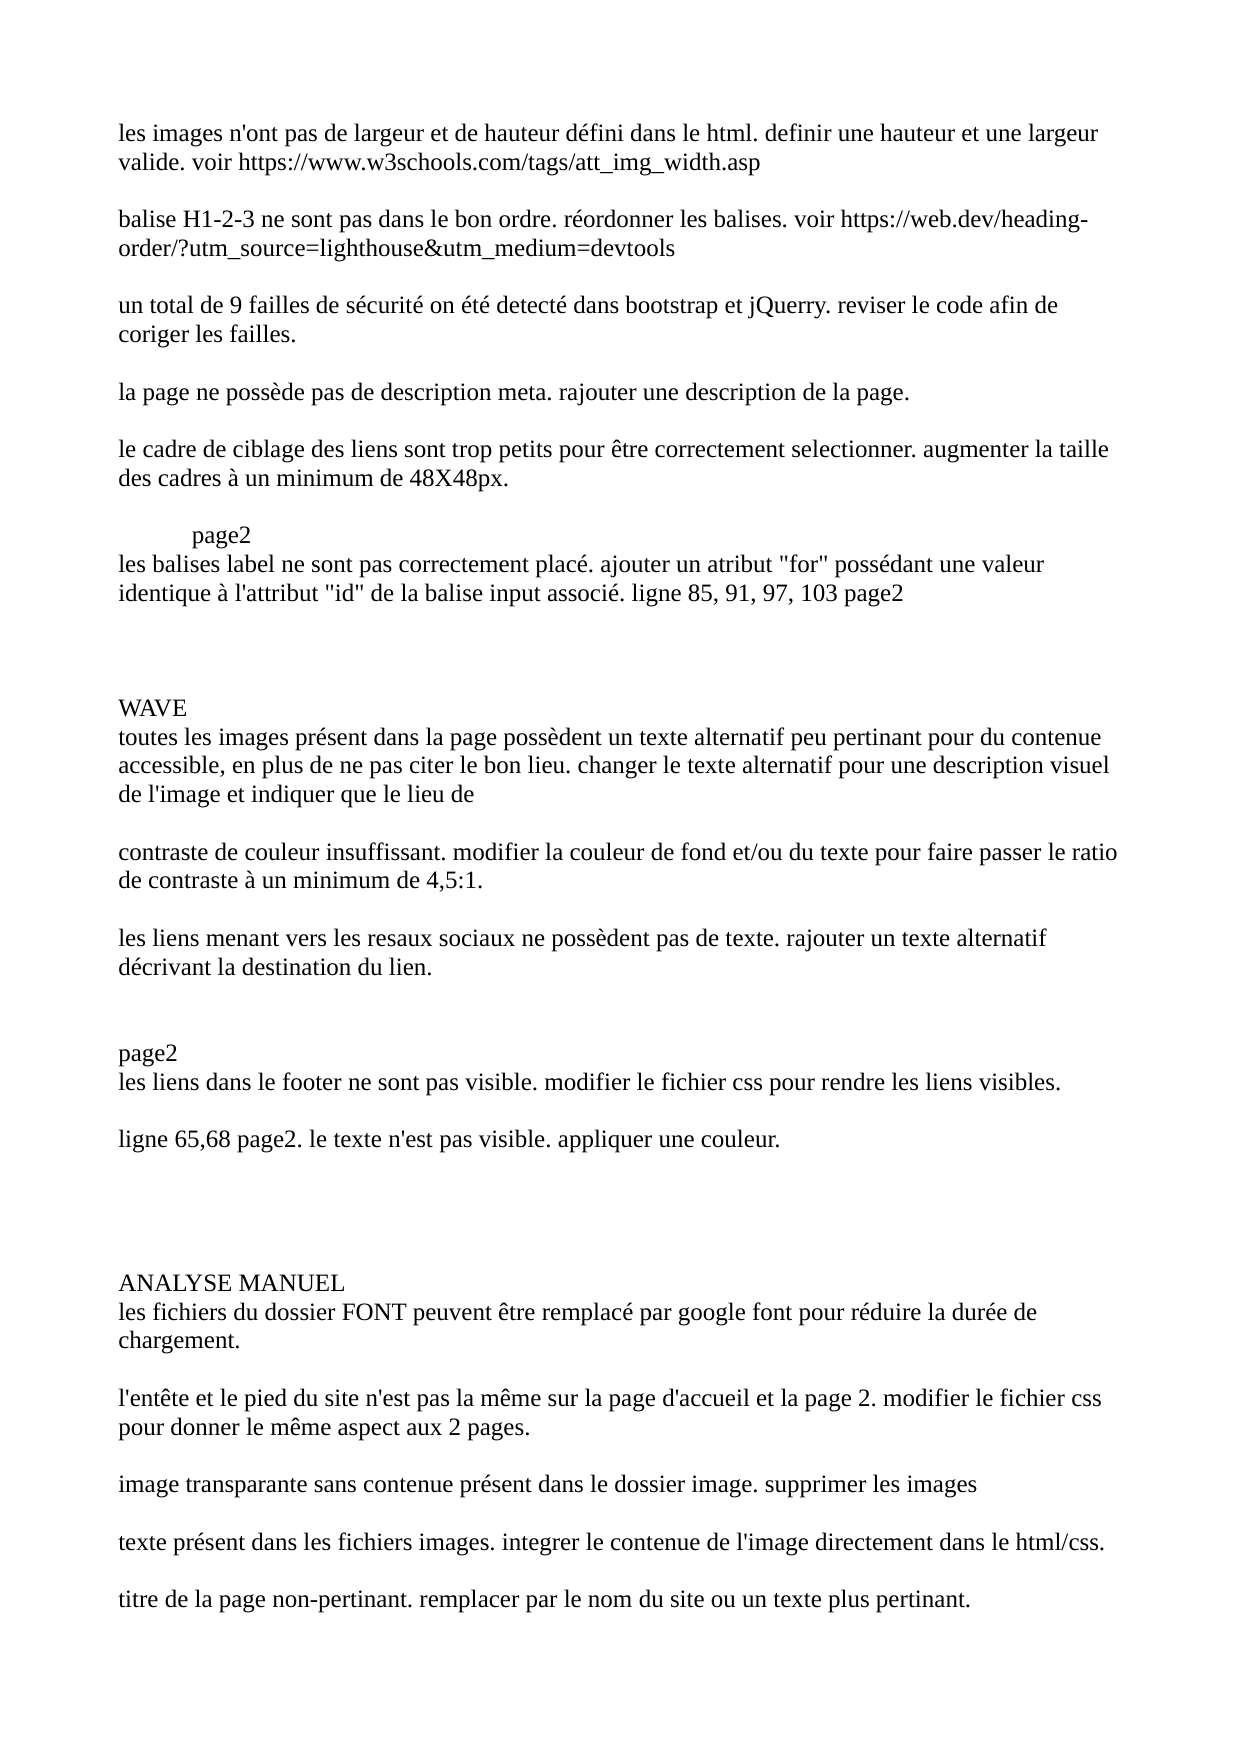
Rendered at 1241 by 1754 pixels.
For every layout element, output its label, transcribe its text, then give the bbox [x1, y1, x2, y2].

text les liens menant vers les resaux sociaux ne possèdent pas de texte. rajouter un texte alternatif décrivant la destination du lien. [118, 923, 1122, 981]
text toutes les images présent dans la page possèdent un texte alternatif peu pertinant pour du contenue accessible, en plus de ne pas citer le bon lieu. changer le texte alternatif pour une description visuel de l'image et indiquer que le lieu de [118, 722, 1122, 808]
text la page ne possède pas de description meta. rajouter une description de la page. [118, 377, 1122, 406]
text page2 [118, 1038, 1122, 1067]
text ANALYSE MANUEL [118, 1268, 1122, 1297]
text les liens dans le footer ne sont pas visible. modifier le fichier css pour rendre les liens visibles. [118, 1067, 1122, 1096]
text ligne 65,68 page2. le texte n'est pas visible. appliquer une couleur. [118, 1124, 1122, 1153]
text titre de la page non-pertinant. remplacer par le nom du site ou un texte plus pertinant. [118, 1584, 1122, 1613]
text le cadre de ciblage des liens sont trop petits pour être correctement selectionner. augmenter la taille des cadres à un minimum de 48X48px. [118, 434, 1122, 492]
text contraste de couleur insuffissant. modifier la couleur de fond et/ou du texte pour faire passer le ratio de contraste à un minimum de 4,5:1. [118, 837, 1122, 894]
text l'entête et le pied du site n'est pas la même sur la page d'accueil et la page 2. modifier le fichier css pour donner le même aspect aux 2 pages. [118, 1383, 1122, 1441]
text les images n'ont pas de largeur et de hauteur défini dans le html. definir une hauteur et une largeur valide. voir https://www.w3schools.com/tags/att_img_width.asp [118, 118, 1122, 176]
text un total de 9 failles de sécurité on été detecté dans bootstrap et jQuerry. reviser le code afin de coriger les failles. [118, 291, 1122, 348]
text page2 [118, 521, 1122, 549]
text les fichiers du dossier FONT peuvent être remplacé par google font pour réduire la durée de chargement. [118, 1297, 1122, 1354]
text texte présent dans les fichiers images. integrer le contenue de l'image directement dans le html/css. [118, 1527, 1122, 1556]
text balise H1-2-3 ne sont pas dans le bon ordre. réordonner les balises. voir https://web.dev/heading-order/?utm_source=lighthouse&utm_medium=devtools [118, 204, 1122, 262]
text les balises label ne sont pas correctement placé. ajouter un atribut "for" possédant une valeur identique à l'attribut "id" de la balise input associé. ligne 85, 91, 97, 103 page2 [118, 549, 1122, 607]
text WAVE [118, 693, 1122, 722]
text image transparante sans contenue présent dans le dossier image. supprimer les images [118, 1469, 1122, 1498]
